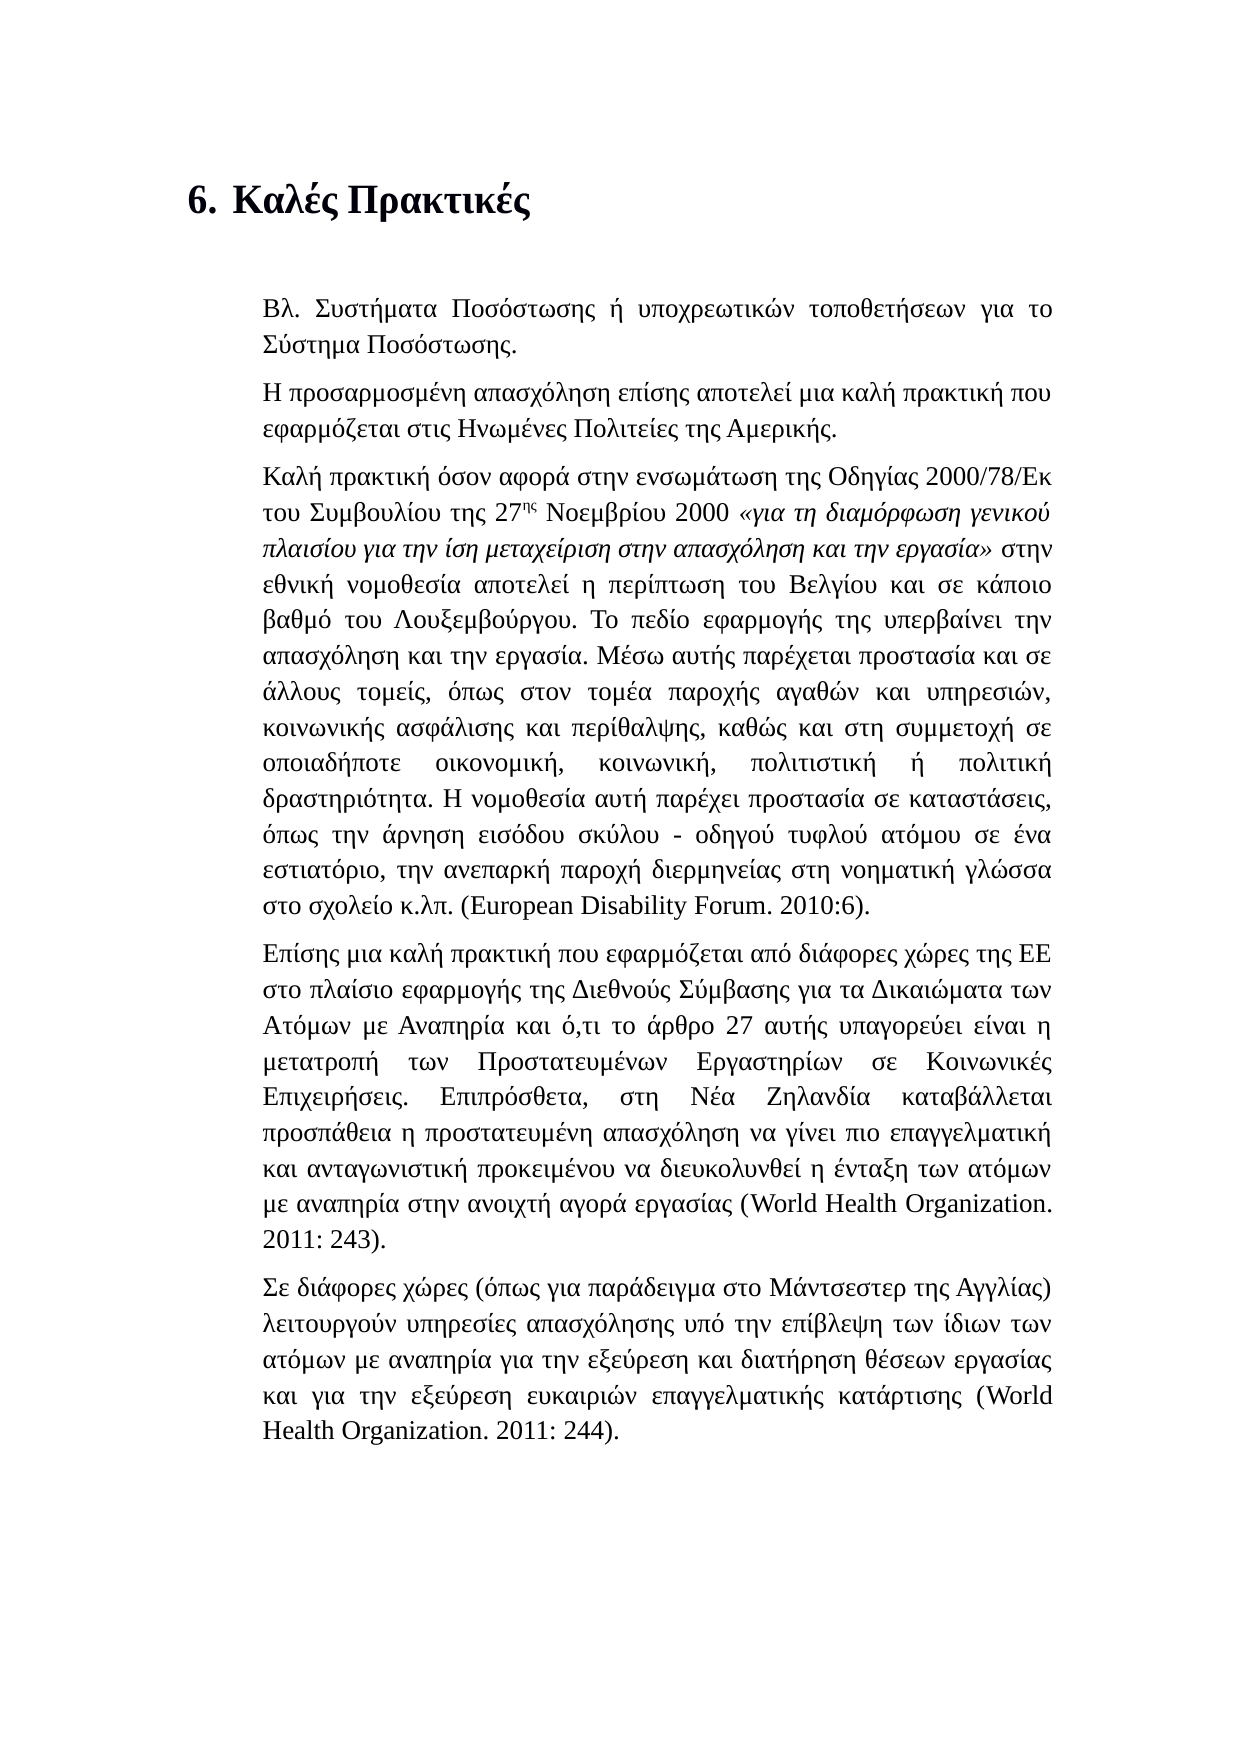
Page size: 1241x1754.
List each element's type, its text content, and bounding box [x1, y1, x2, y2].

text Σε διάφορες χώρες (όπως για παράδειγμα στο Μάντσεστερ της Αγγλίας) λειτουργούν υπηρεσίες απασχόλησης υπό την επίβλεψη των ίδιων των ατόμων με αναπηρία για την εξεύρεση και διατήρηση θέσεων εργασίας και για την εξεύρεση ευκαιριών επαγγελματικής κατάρτισης (World Health Organization. 2011: 244). [262, 1272, 1053, 1446]
text Η προσαρμοσμένη απασχόληση επίσης αποτελεί μια καλή πρακτική που εφαρμόζεται στις Ηνωμένες Πολιτείες της Αμερικής. [262, 377, 1053, 443]
text Βλ. Συστήματα Ποσόστωσης ή υποχρεωτικών τοποθετήσεων για το Σύστημα Ποσόστωσης. [262, 293, 1053, 359]
text Καλή πρακτική όσον αφορά στην ενσωμάτωση της Οδηγίας 2000/78/Εκ του Συμβουλίου της 27ης Νοεμβρίου 2000 «για τη διαμόρφωση γενικού πλαισίου για την ίση μεταχείριση στην απασχόληση και την εργασία» στην εθνική νομοθεσία αποτελεί η περίπτωση του Βελγίου και σε κάποιο βαθμό του Λουξεμβούργου. Το πεδίο εφαρμογής της υπερβαίνει την απασχόληση και την εργασία. Μέσω αυτής παρέχεται προστασία και σε άλλους τομείς, όπως στον τομέα παροχής αγαθών και υπηρεσιών, κοινωνικής ασφάλισης και περίθαλψης, καθώς και στη συμμετοχή σε οποιαδήποτε οικονομική, κοινωνική, πολιτιστική ή πολιτική δραστηριότητα. Η νομοθεσία αυτή παρέχει προστασία σε καταστάσεις, όπως την άρνηση εισόδου σκύλου - οδηγού τυφλού ατόμου σε ένα εστιατόριο, την ανεπαρκή παροχή διερμηνείας στη νοηματική γλώσσα στο σχολείο κ.λπ. (European Disability Forum. 2010:6). [262, 461, 1053, 920]
text Επίσης μια καλή πρακτική που εφαρμόζεται από διάφορες χώρες της ΕΕ στο πλαίσιο εφαρμογής της Διεθνούς Σύμβασης για τα Δικαιώματα των Ατόμων με Αναπηρία και ό,τι το άρθρο 27 αυτής υπαγορεύει είναι η μετατροπή των Προστατευμένων Εργαστηρίων σε Κοινωνικές Επιχειρήσεις. Επιπρόσθετα, στη Νέα Ζηλανδία καταβάλλεται προσπάθεια η προστατευμένη απασχόληση να γίνει πιο επαγγελματική και ανταγωνιστική προκειμένου να διευκολυνθεί η ένταξη των ατόμων με αναπηρία στην ανοιχτή αγορά εργασίας (World Health Organization. 2011: 243). [262, 937, 1053, 1254]
subtitle Καλές Πρακτικές [187, 175, 1053, 223]
